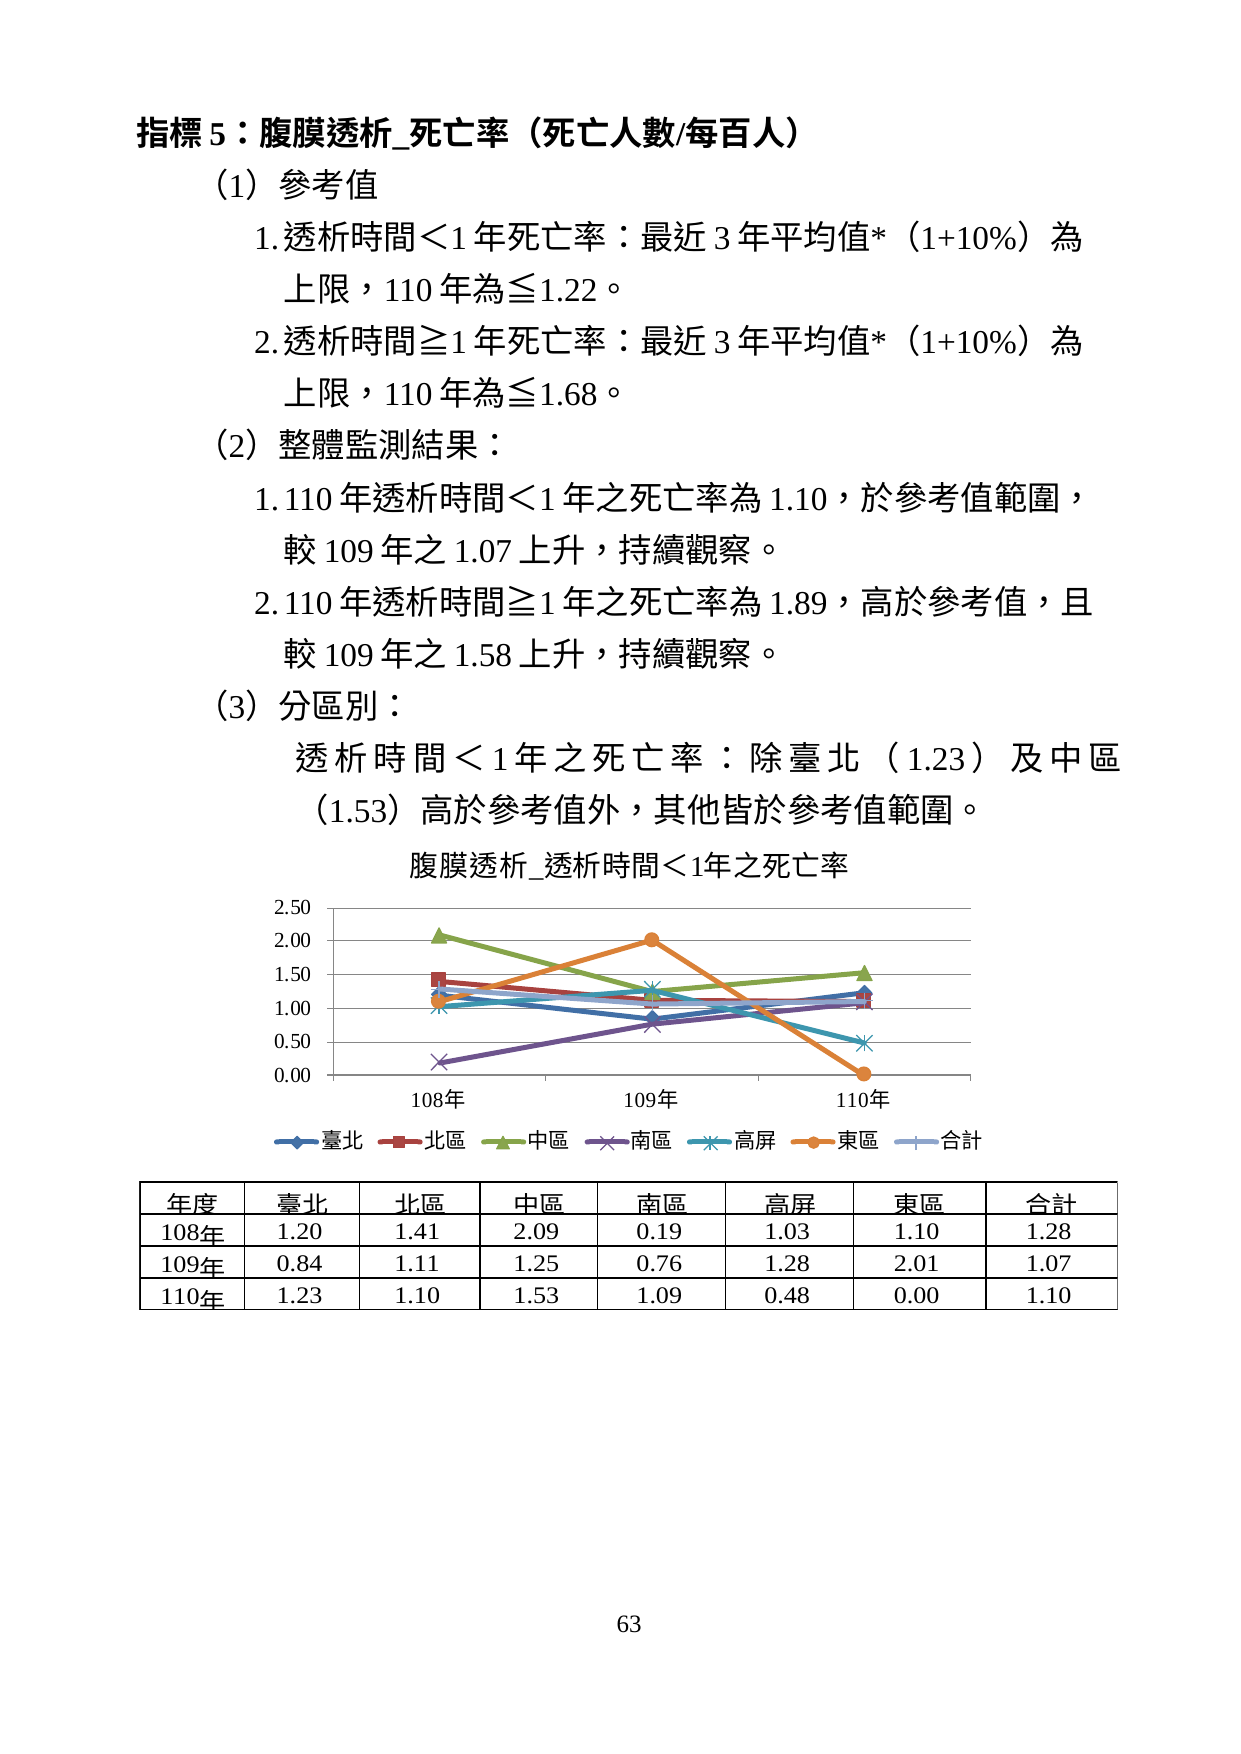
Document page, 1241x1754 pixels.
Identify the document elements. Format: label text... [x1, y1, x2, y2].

list 110年透析時間≧1年之死亡率為1.89，高於參考值，且較109年之1.58上升，持續觀察。 [254, 572, 1111, 677]
text 透析時間＜1年之死亡率：除臺北（1.23）及中區（1.53）高於參考值外，其他皆於參考值範圍。 [295, 729, 1122, 833]
list 透析時間＜1年死亡率：最近3年平均值*（1+10%）為上限，110年為≦1.22。 [254, 208, 1111, 312]
list 透析時間≧1年死亡率：最近3年平均值*（1+10%）為上限，110年為≦1.68。 [254, 312, 1111, 416]
list 110年透析時間＜1年之死亡率為1.10，於參考值範圍，較109年之1.07上升，持續觀察。 [254, 468, 1111, 572]
subtitle 指標5：腹膜透析_死亡率（死亡人數/每百人） [136, 104, 1122, 156]
list 整體監測結果： [195, 416, 1122, 468]
list 參考值 [195, 156, 1122, 208]
list 分區別： [195, 677, 1122, 729]
